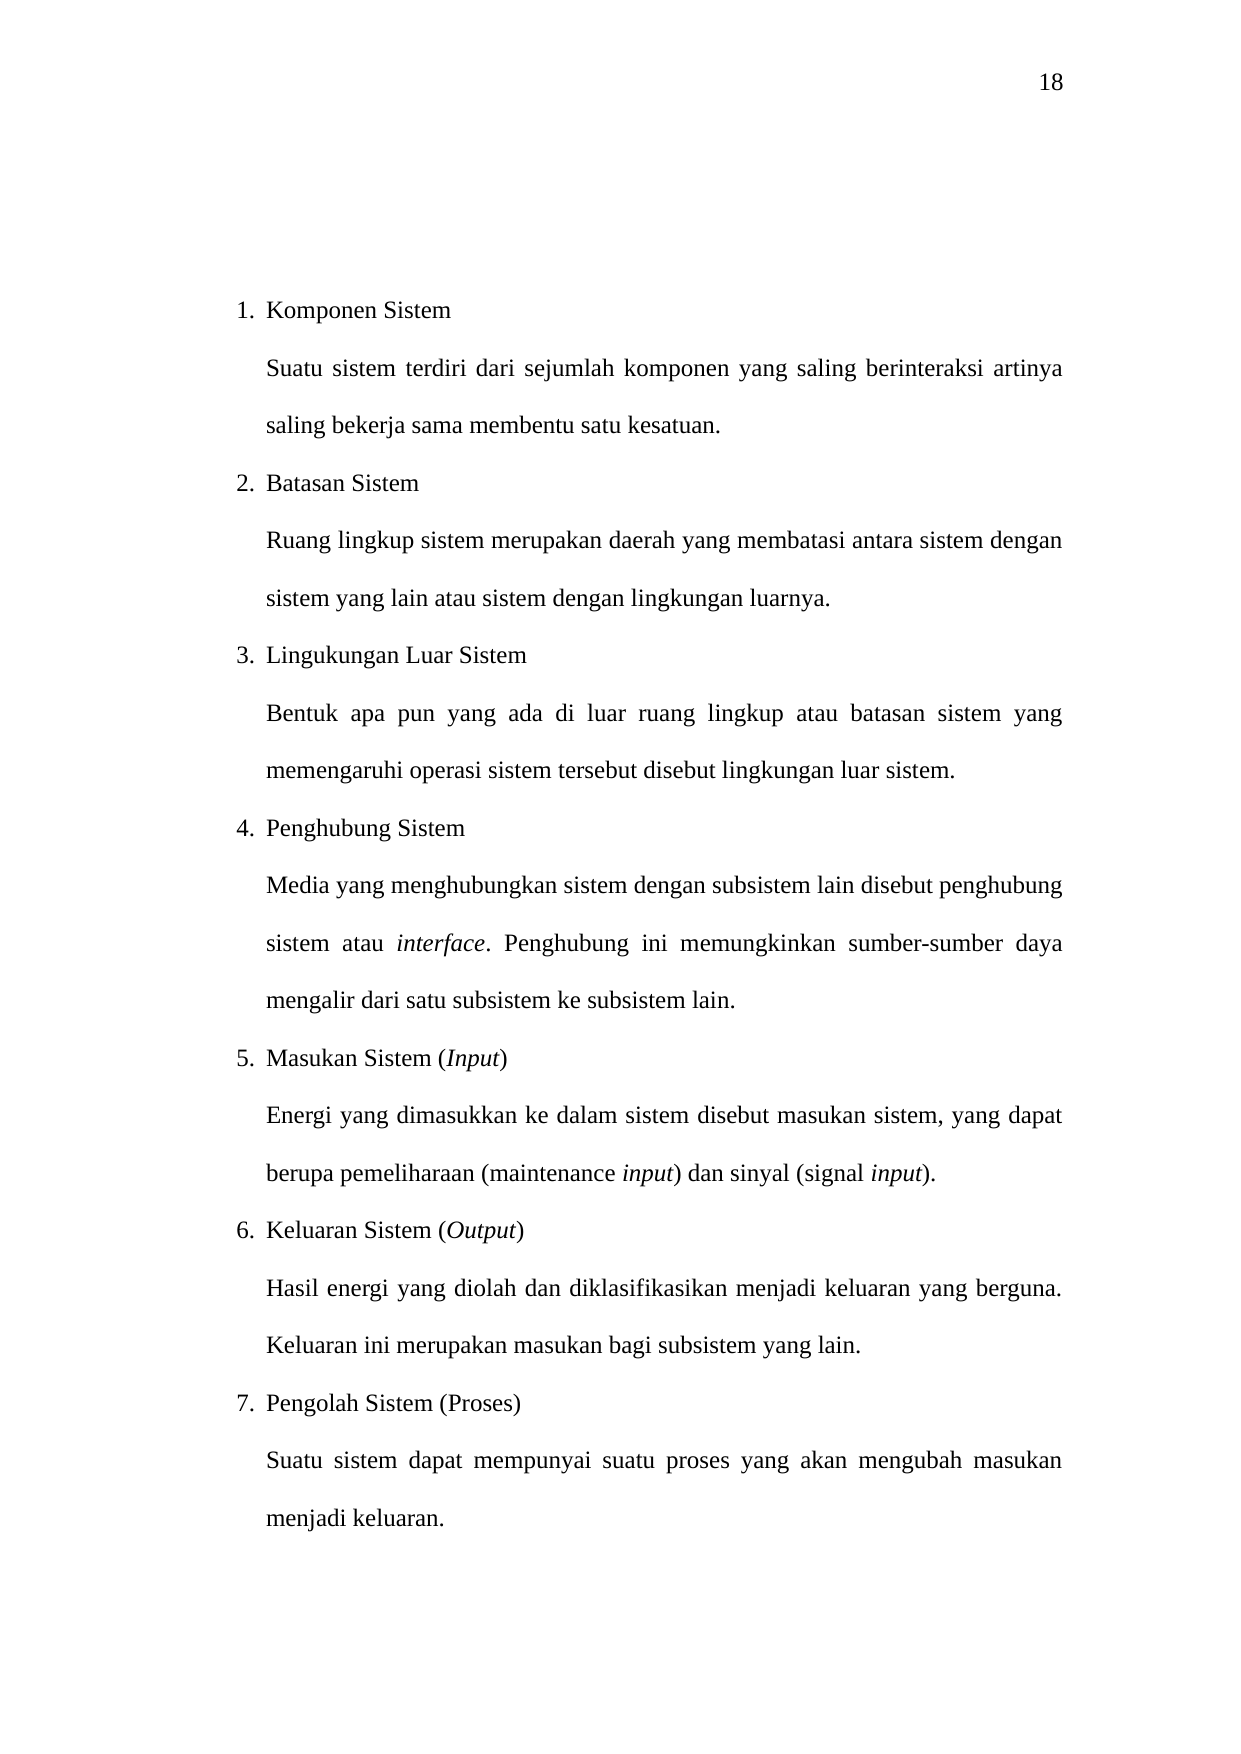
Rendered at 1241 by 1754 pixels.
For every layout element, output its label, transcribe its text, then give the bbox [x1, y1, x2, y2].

list Ruang lingkup sistem merupakan daerah yang membatasi antara sistem dengan sistem yang lain atau sistem dengan lingkungan luarnya. [236, 525, 1063, 612]
list Bentuk apa pun yang ada di luar ruang lingkup atau batasan sistem yang memengaruhi operasi sistem tersebut disebut lingkungan luar sistem. [236, 698, 1063, 784]
list Masukan Sistem (Input) [236, 1043, 1063, 1072]
list Media yang menghubungkan sistem dengan subsistem lain disebut penghubung sistem atau interface. Penghubung ini memungkinkan sumber-sumber daya mengalir dari satu subsistem ke subsistem lain. [236, 870, 1063, 1014]
list Hasil energi yang diolah dan diklasifikasikan menjadi keluaran yang berguna. Keluaran ini merupakan masukan bagi subsistem yang lain. [236, 1273, 1063, 1359]
list Penghubung Sistem [236, 813, 1063, 842]
list Suatu sistem terdiri dari sejumlah komponen yang saling berinteraksi artinya saling bekerja sama membentu satu kesatuan. [236, 353, 1063, 439]
list Energi yang dimasukkan ke dalam sistem disebut masukan sistem, yang dapat berupa pemeliharaan (maintenance input) dan sinyal (signal input). [236, 1100, 1063, 1187]
list Suatu sistem dapat mempunyai suatu proses yang akan mengubah masukan menjadi keluaran. [236, 1445, 1063, 1532]
list Pengolah Sistem (Proses) [236, 1388, 1063, 1417]
list Lingukungan Luar Sistem [236, 640, 1063, 669]
list Batasan Sistem [236, 468, 1063, 497]
list Keluaran Sistem (Output) [236, 1215, 1063, 1244]
list Komponen Sistem [236, 295, 1063, 324]
